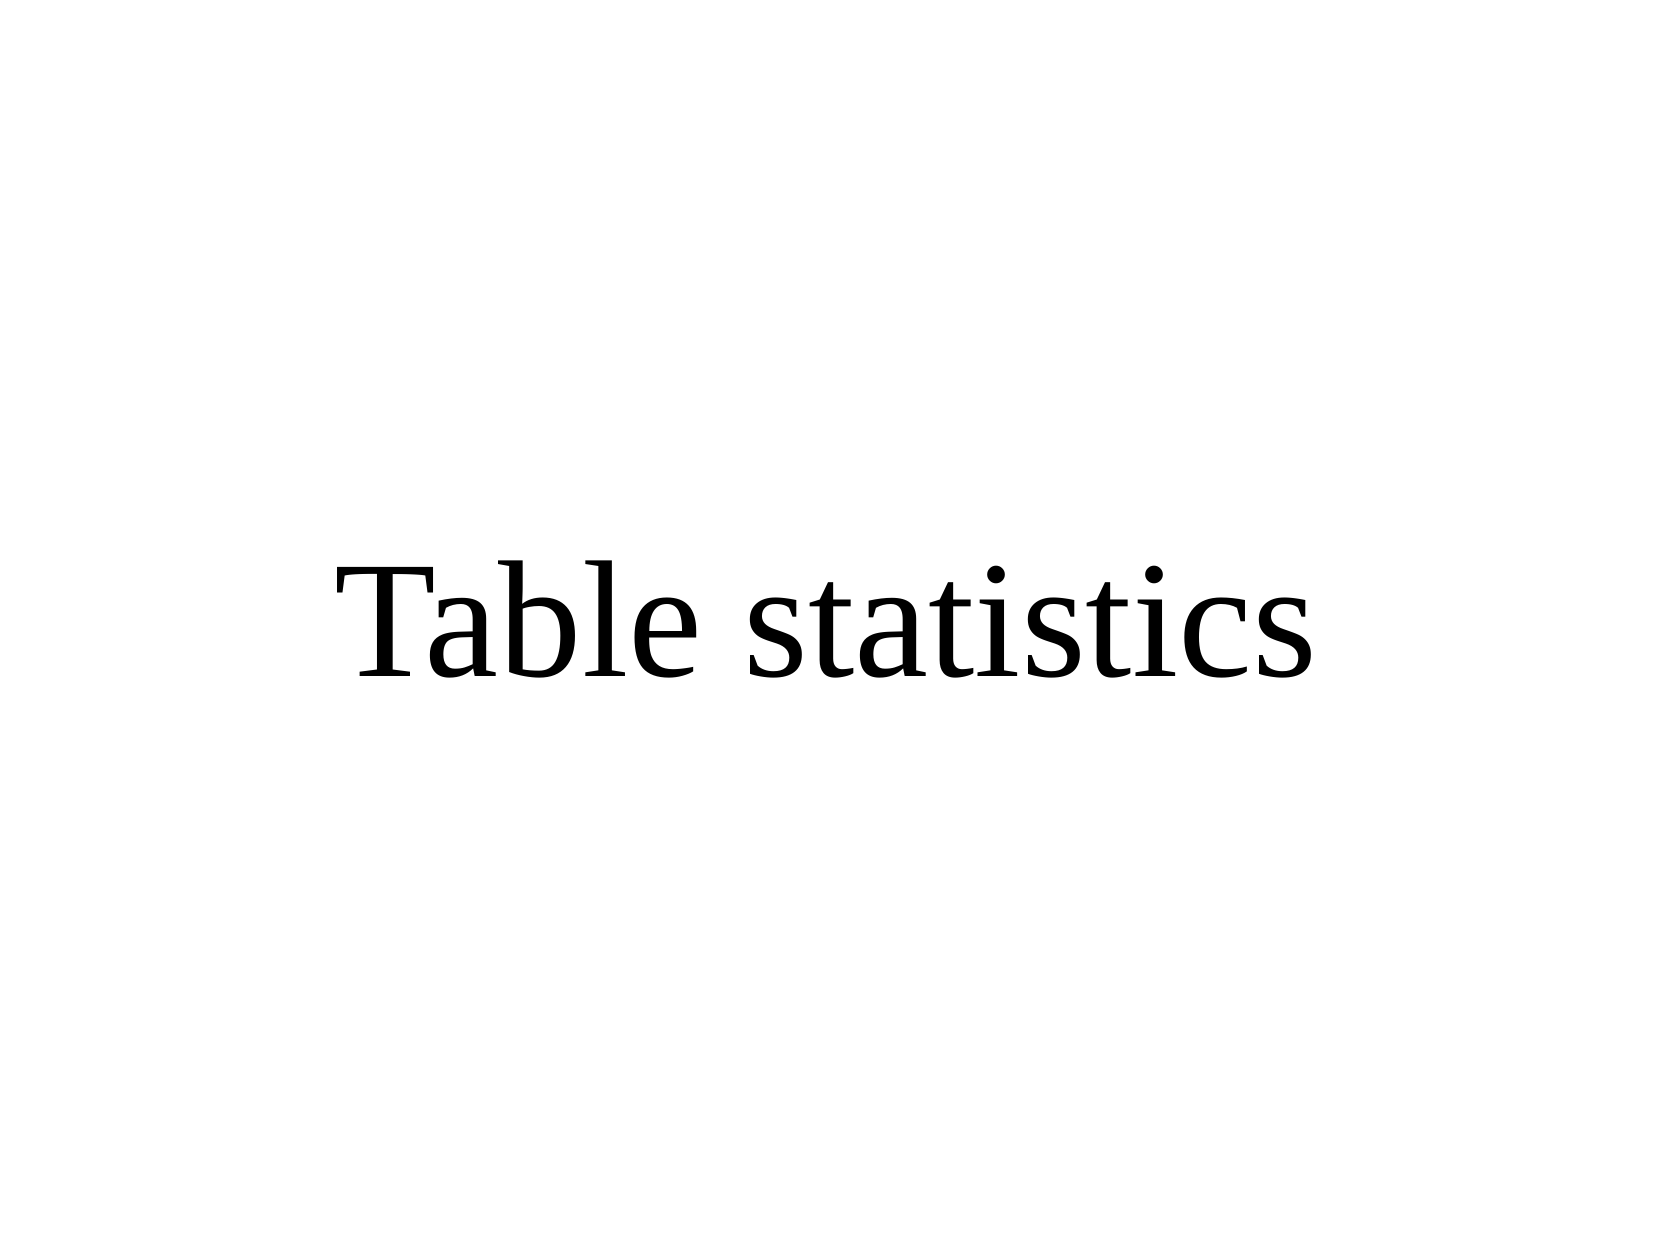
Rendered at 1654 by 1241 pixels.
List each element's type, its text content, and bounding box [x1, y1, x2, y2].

title Table statistics [0, 516, 1654, 724]
